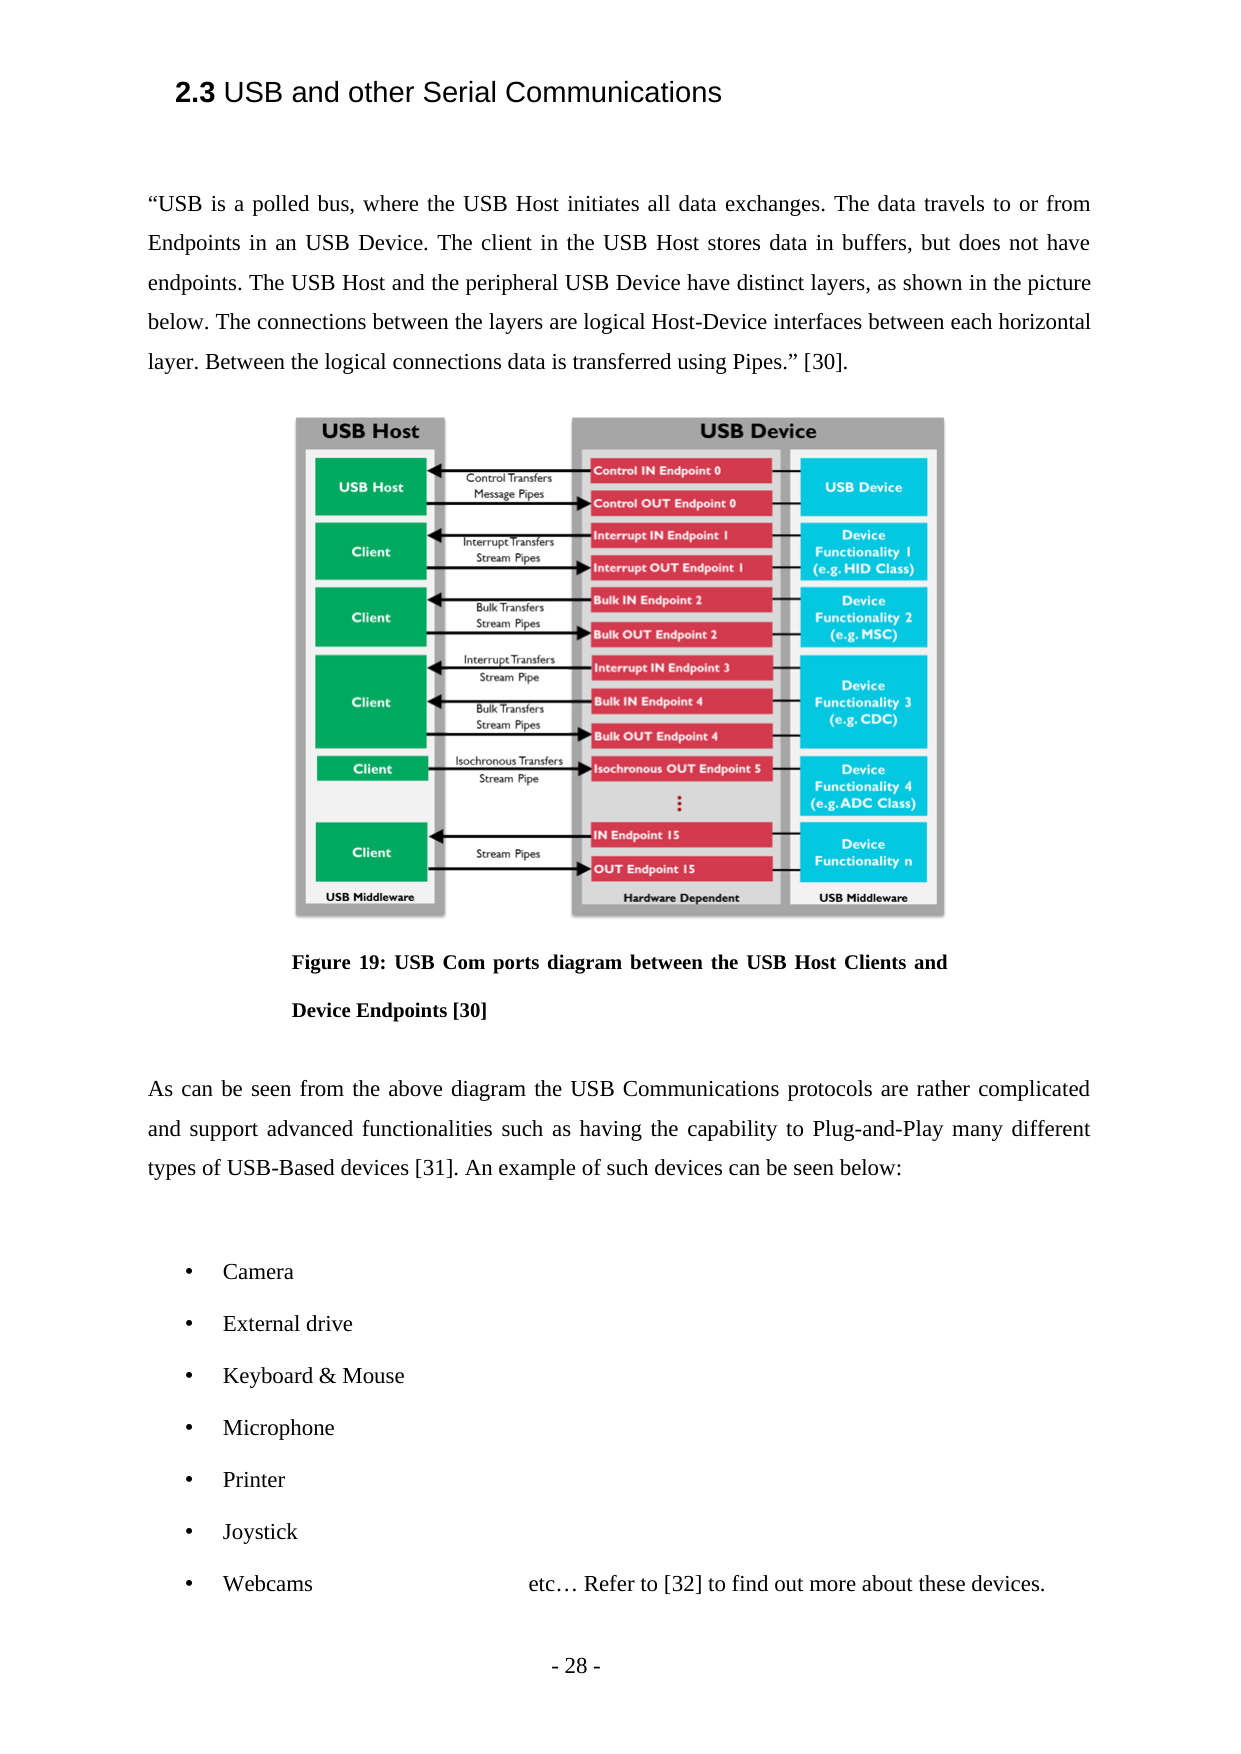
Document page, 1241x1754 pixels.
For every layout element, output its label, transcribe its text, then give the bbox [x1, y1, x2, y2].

list Joystick [185, 1518, 1092, 1544]
text As can be seen from the above diagram the USB Communications protocols are rather complicated and support advanced functionalities such as having the capability to Plug-and-Play many different types of USB-Based devices [31]. An example of such devices can be seen below: [148, 1075, 1092, 1181]
picture [291, 409, 949, 922]
list External drive [185, 1310, 1092, 1337]
text Figure 19: USB Com ports diagram between the USB Host Clients and Device Endpoints [30] [292, 922, 948, 1022]
list Microphone [185, 1414, 1092, 1441]
list Webcams etc… Refer to [32] to find out more about these devices. [185, 1570, 1092, 1597]
subtitle 2.3 USB and other Serial Communications [175, 75, 1092, 108]
list Printer [185, 1466, 1092, 1493]
text “USB is a polled bus, where the USB Host initiates all data exchanges. The data travels to or from Endpoints in an USB Device. The client in the USB Host stores data in buffers, but does not have endpoints. The USB Host and the peripheral USB Device have distinct layers, as shown in the picture below. The connections between the layers are logical Host-Device interfaces between each horizontal layer. Between the logical connections data is transferred using Pipes.” [30]. [148, 190, 1092, 374]
list Camera [185, 1258, 1092, 1285]
list Keyboard & Mouse [185, 1362, 1092, 1389]
